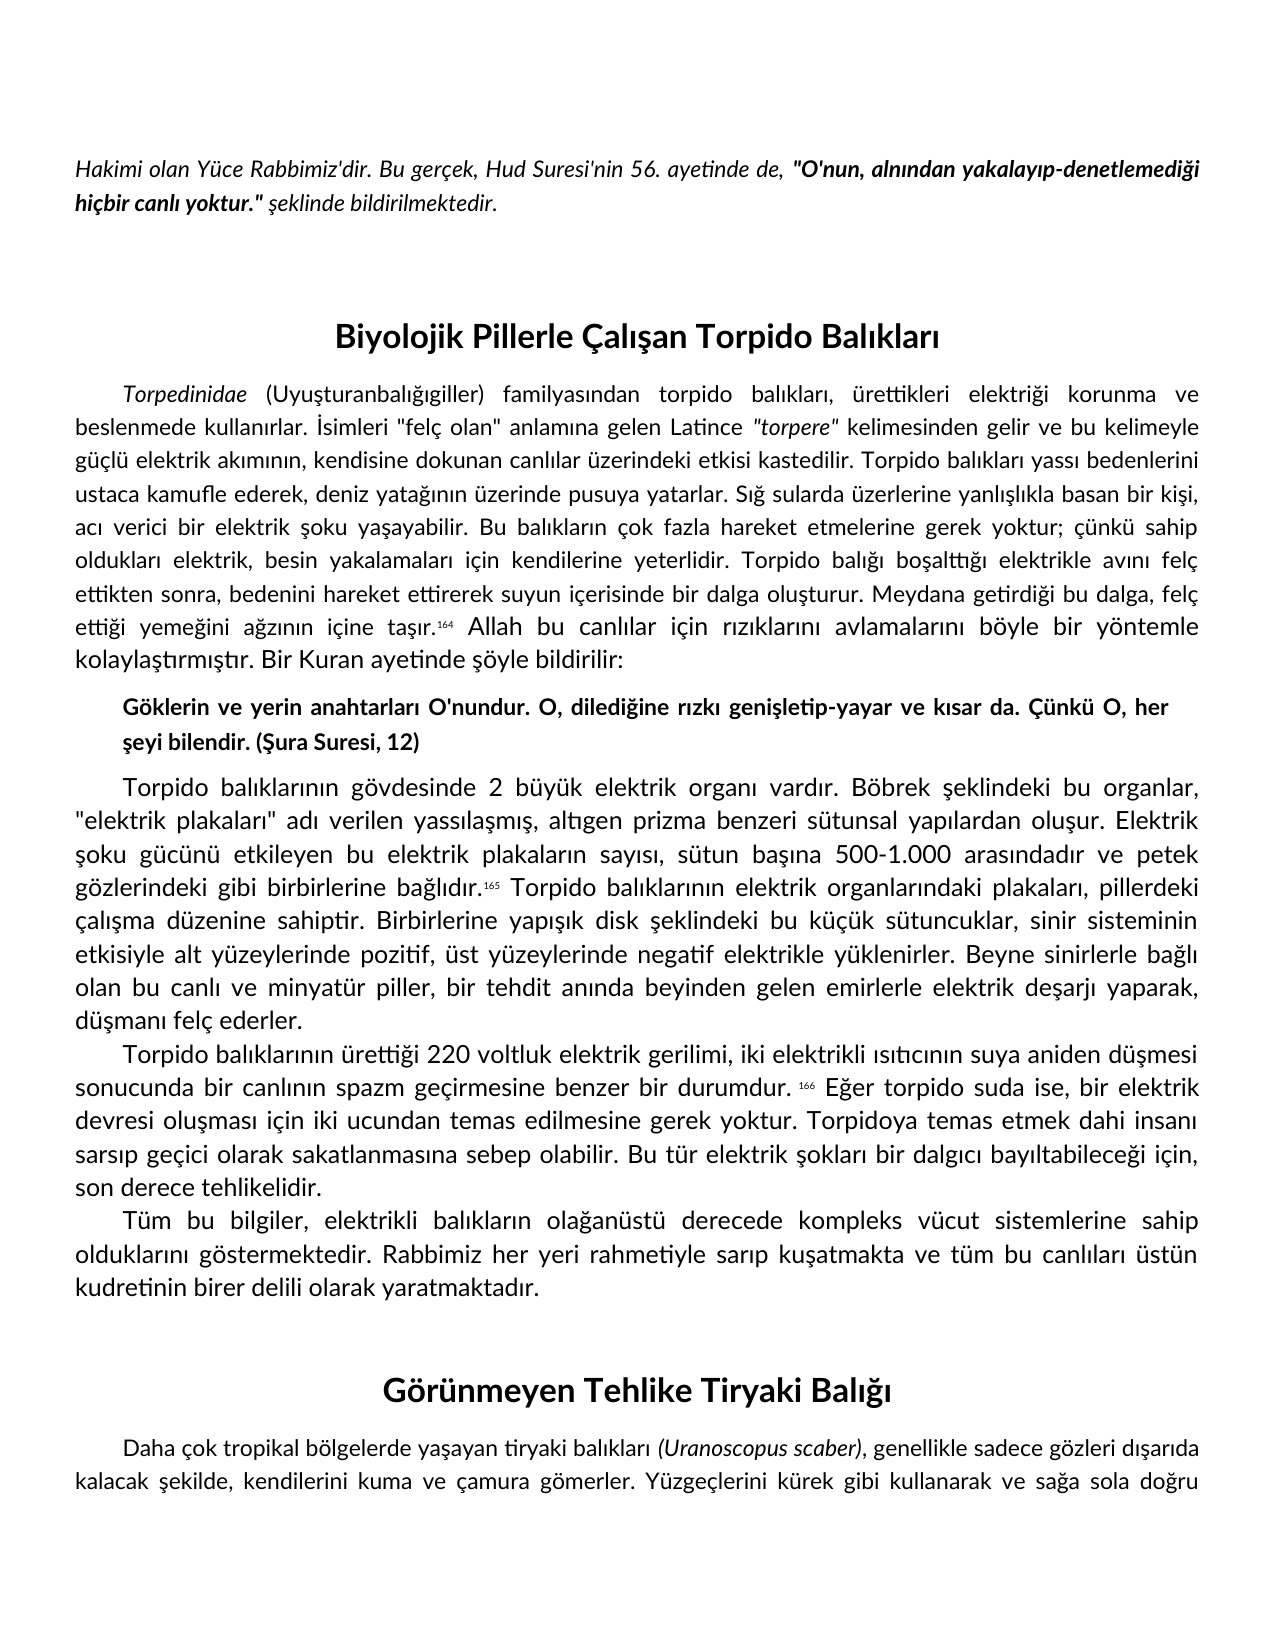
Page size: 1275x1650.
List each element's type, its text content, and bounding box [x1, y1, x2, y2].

text Torpido balıklarının gövdesinde 2 büyük elektrik organı vardır. Böbrek şeklindeki bu organlar, "elektrik plakaları" adı verilen yassılaşmış, altıgen prizma benzeri sütunsal yapılardan oluşur. Elektrik şoku gücünü etkileyen bu elektrik plakaların sayısı, sütun başına 500-1.000 arasındadır ve petek gözlerindeki gibi birbirlerine bağlıdır.165 Torpido balıklarının elektrik organlarındaki plakaları, pillerdeki çalışma düzenine sahiptir. Birbirlerine yapışık disk şeklindeki bu küçük sütuncuklar, sinir sisteminin etkisiyle alt yüzeylerinde pozitif, üst yüzeylerinde negatif elektrikle yüklenirler. Beyne sinirlerle bağlı olan bu canlı ve minyatür piller, bir tehdit anında beyinden gelen emirlerle elektrik deşarjı yaparak, düşmanı felç ederler. [75, 770, 1200, 1036]
text Torpedinidae (Uyuşturanbalığıgiller) familyasından torpido balıkları, ürettikleri elektriği korunma ve beslenmede kullanırlar. İsimleri "felç olan" anlamına gelen Latince "torpere" kelimesinden gelir ve bu kelimeyle güçlü elektrik akımının, kendisine dokunan canlılar üzerindeki etkisi kastedilir. Torpido balıkları yassı bedenlerini ustaca kamufle ederek, deniz yatağının üzerinde pusuya yatarlar. Sığ sularda üzerlerine yanlışlıkla basan bir kişi, acı verici bir elektrik şoku yaşayabilir. Bu balıkların çok fazla hareket etmelerine gerek yoktur; çünkü sahip oldukları elektrik, besin yakalamaları için kendilerine yeterlidir. Torpido balığı boşalttığı elektrikle avını felç ettikten sonra, bedenini hareket ettirerek suyun içerisinde bir dalga oluşturur. Meydana getirdiği bu dalga, felç ettiği yemeğini ağzının içine taşır.164 Allah bu canlılar için rızıklarını avlamalarını böyle bir yöntemle kolaylaştırmıştır. Bir Kuran ayetinde şöyle bildirilir: [75, 375, 1200, 675]
text Hakimi olan Yüce Rabbimiz'dir. Bu gerçek, Hud Suresi'nin 56. ayetinde de, "O'nun, alnından yakalayıp-denetlemediği hiçbir canlı yoktur." şeklinde bildirilmektedir. [75, 150, 1200, 219]
text Göklerin ve yerin anahtarları O'nundur. O, dilediğine rızkı genişletip-yayar ve kısar da. Çünkü O, her şeyi bilendir. (Şura Suresi, 12) [122, 687, 1171, 758]
text Torpido balıklarının ürettiği 220 voltluk elektrik gerilimi, iki elektrikli ısıtıcının suya aniden düşmesi sonucunda bir canlının spazm geçirmesine benzer bir durumdur. 166 Eğer torpido suda ise, bir elektrik devresi oluşması için iki ucundan temas edilmesine gerek yoktur. Torpidoya temas etmek dahi insanı sarsıp geçici olarak sakatlanmasına sebep olabilir. Bu tür elektrik şokları bir dalgıcı bayıltabileceği için, son derece tehlikelidir. [75, 1036, 1200, 1203]
text Daha çok tropikal bölgelerde yaşayan tiryaki balıkları (Uranoscopus scaber), genellikle sadece gözleri dışarıda kalacak şekilde, kendilerini kuma ve çamura gömerler. Yüzgeçlerini kürek gibi kullanarak ve sağa sola doğru [75, 1429, 1200, 1496]
text Görünmeyen Tehlike Tiryaki Balığı [75, 1366, 1200, 1412]
text Biyolojik Pillerle Çalışan Torpido Balıkları [75, 312, 1200, 358]
text Tüm bu bilgiler, elektrikli balıkların olağanüstü derecede kompleks vücut sistemlerine sahip olduklarını göstermektedir. Rabbimiz her yeri rahmetiyle sarıp kuşatmakta ve tüm bu canlıları üstün kudretinin birer delili olarak yaratmaktadır. [75, 1203, 1200, 1303]
